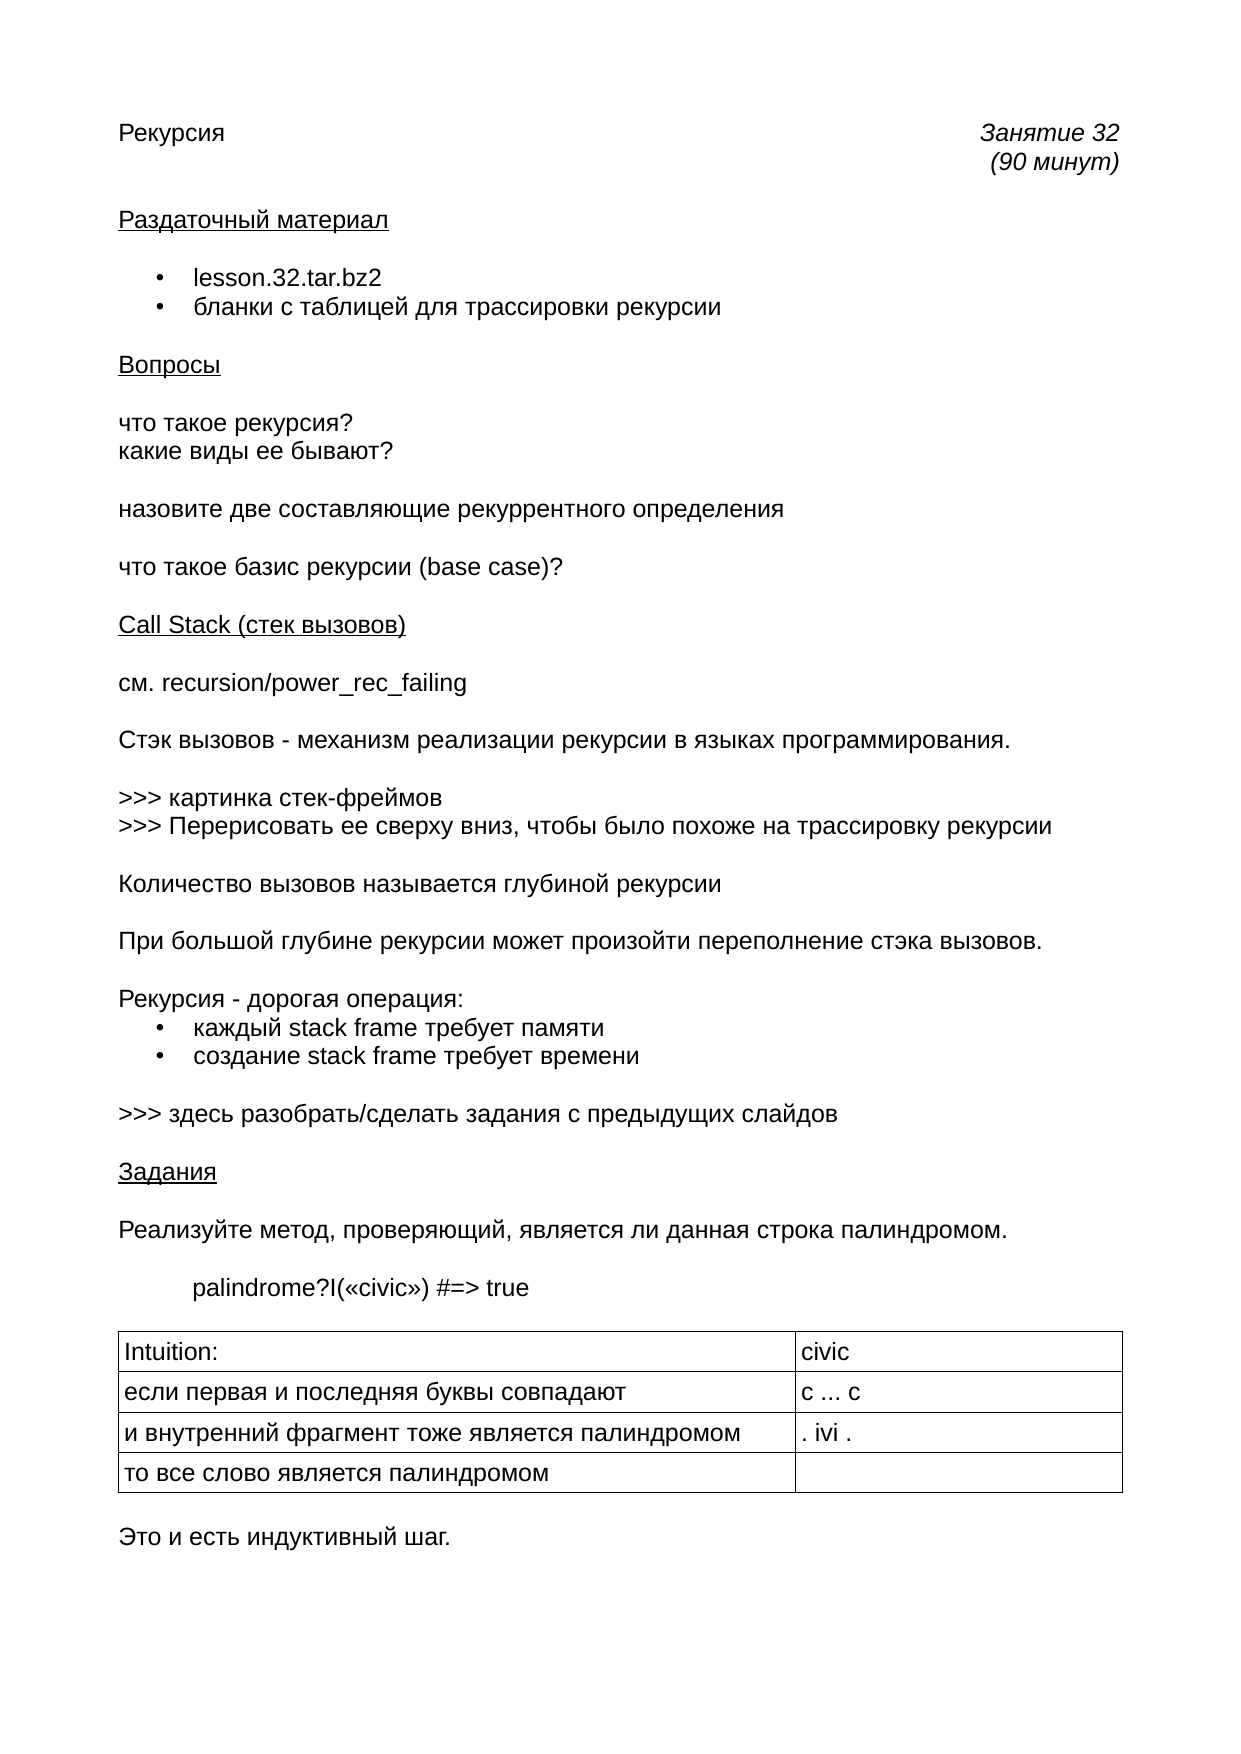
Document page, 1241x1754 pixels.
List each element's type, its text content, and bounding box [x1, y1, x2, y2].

text что такое рекурсия? [118, 407, 1122, 436]
text Рекурсия - дорогая операция: [118, 984, 1122, 1012]
table_cell [796, 1453, 1122, 1492]
text Реализуйте метод, проверяющий, является ли данная строка палиндромом. [118, 1215, 1122, 1244]
table_header Intuition: [119, 1332, 795, 1371]
text palindrome?I(«civic») #=> true [118, 1273, 1122, 1302]
table_header civic [796, 1332, 1122, 1371]
text При большой глубине рекурсии может произойти переполнение стэка вызовов. [118, 926, 1122, 955]
text см. recursion/power_rec_failing [118, 667, 1122, 696]
table_header Рекурсия [118, 118, 758, 176]
text Call Stack (стек вызовов) [118, 610, 1122, 639]
text >>> картинка стек-фреймов [118, 782, 1122, 811]
text >>> здесь разобрать/сделать задания с предыдущих слайдов [118, 1099, 1122, 1128]
text что такое базис рекурсии (base case)? [118, 552, 1122, 581]
table_cell c ... c [796, 1372, 1122, 1412]
table_cell . ivi . [796, 1413, 1122, 1452]
text >>> Перерисовать ее сверху вниз, чтобы было похоже на трассировку рекурсии [118, 811, 1122, 840]
text Вопросы [118, 349, 1122, 378]
text Стэк вызовов - механизм реализации рекурсии в языках программирования. [118, 725, 1122, 754]
table_cell и внутренний фрагмент тоже является палиндромом [119, 1413, 795, 1452]
table_header Занятие 32 (90 минут) [758, 118, 1122, 176]
text Количество вызовов называется глубиной рекурсии [118, 869, 1122, 897]
list lesson.32.tar.bz2 [156, 263, 1122, 292]
table_cell то все слово является палиндромом [119, 1453, 795, 1492]
text назовите две составляющие рекуррентного определения [118, 494, 1122, 523]
text Раздаточный материал [118, 205, 1122, 233]
list каждый stack frame требует памяти [156, 1012, 1122, 1041]
list бланки с таблицей для трассировки рекурсии [156, 292, 1122, 320]
list создание stack frame требует времени [156, 1041, 1122, 1070]
text Это и есть индуктивный шаг. [118, 1522, 1122, 1550]
table_cell если первая и последняя буквы совпадают [119, 1372, 795, 1412]
text Задания [118, 1157, 1122, 1186]
text какие виды ее бывают? [118, 436, 1122, 465]
